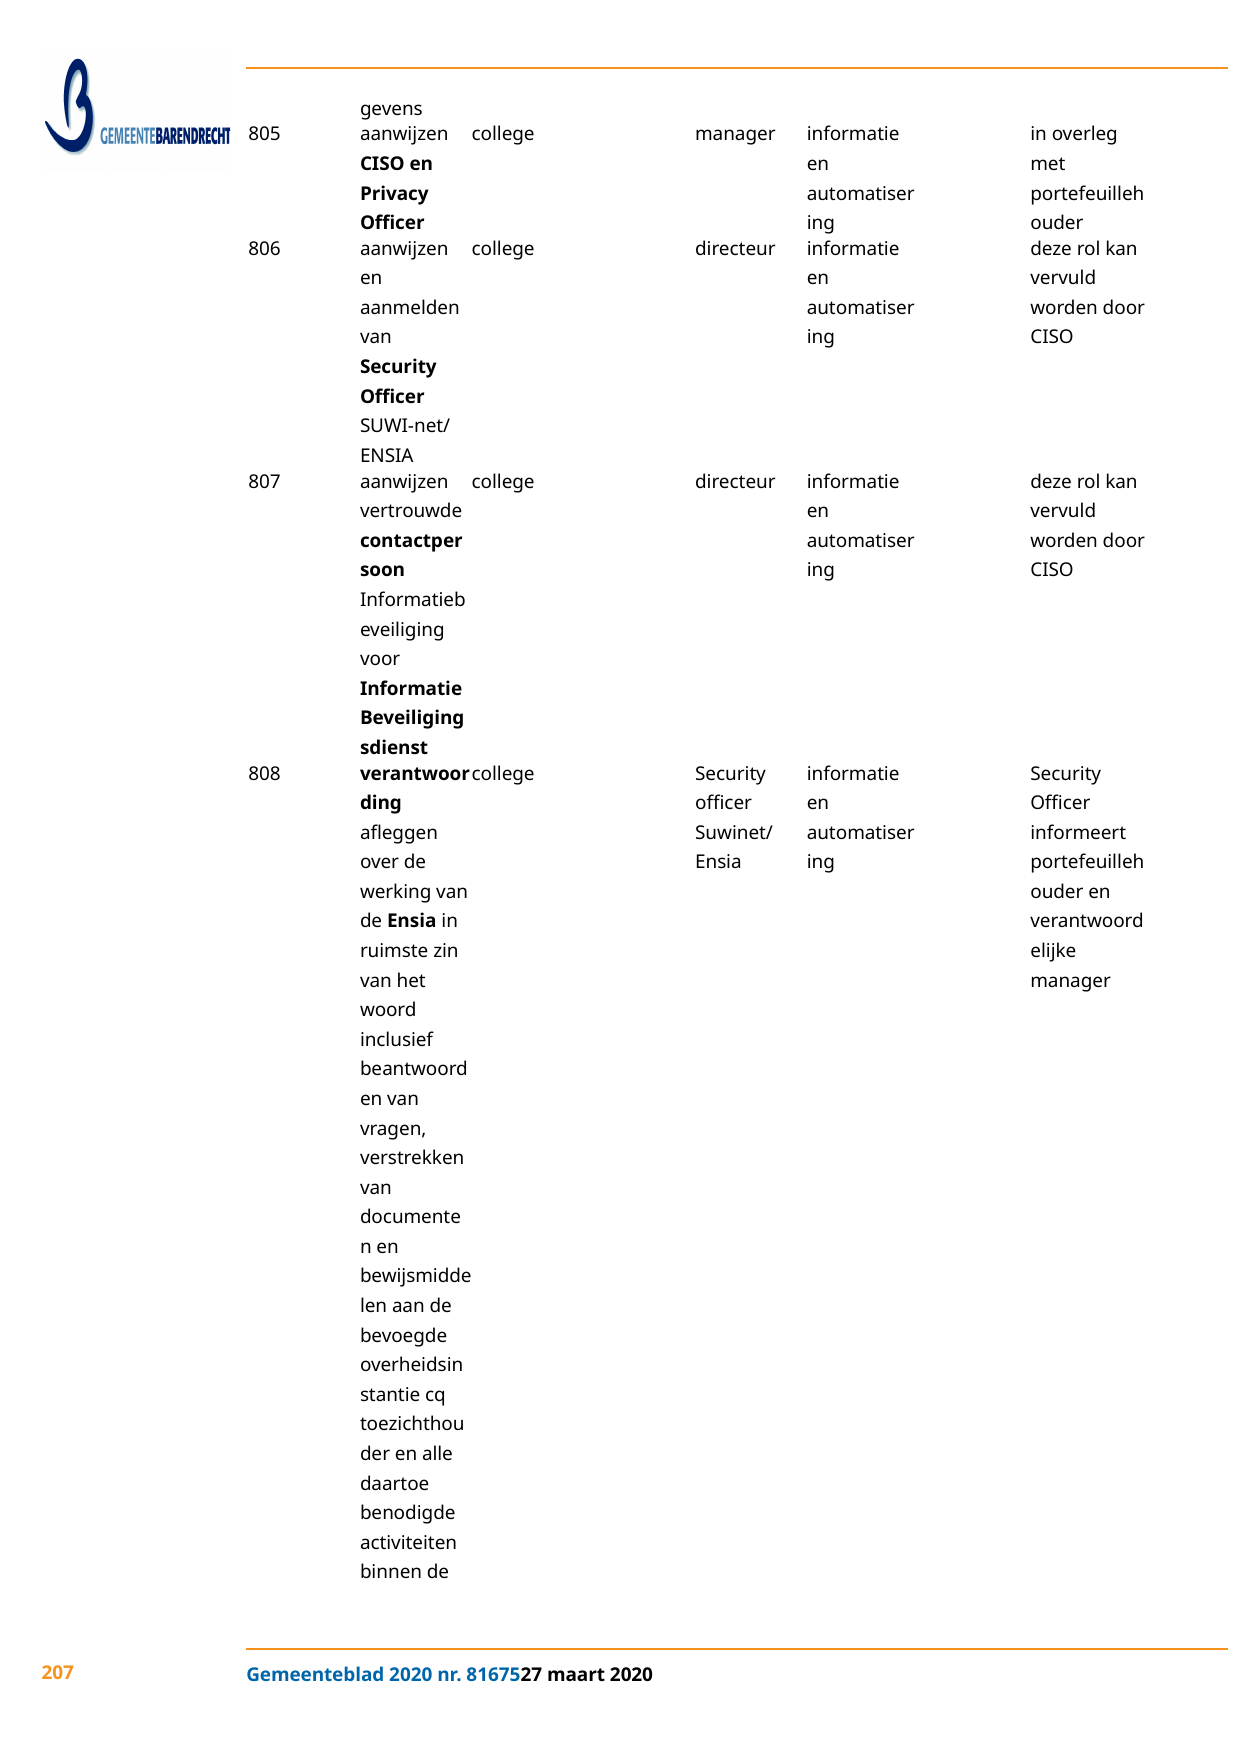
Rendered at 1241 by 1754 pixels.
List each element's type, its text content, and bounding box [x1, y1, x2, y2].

table_cell directeur [695, 468, 807, 760]
table_cell college [471, 468, 583, 760]
table_cell [918, 95, 1030, 121]
table_cell verantwoording afleggen over de werking van de Ensia in ruimste zin van het woord inclusief beantwoorden van vragen, verstrekken van documenten en bewijsmiddelen aan de bevoegde overheidsinstantie cq toezichthouder en alle daartoe benodigde activiteiten binnen de [360, 760, 471, 1584]
table_cell [918, 760, 1030, 1584]
table_cell [1030, 95, 1152, 121]
table_cell informatie en automatisering [807, 468, 918, 760]
table_cell [471, 95, 583, 121]
picture [41, 47, 231, 172]
table_cell 808 [248, 760, 360, 1584]
table_cell [583, 121, 695, 235]
table_cell college [471, 760, 583, 1584]
table_cell aanwijzen CISO en Privacy Officer [360, 121, 471, 235]
table_cell 807 [248, 468, 360, 760]
table_cell informatie en automatisering [807, 760, 918, 1584]
table_cell manager [695, 121, 807, 235]
table_cell gevens [360, 95, 471, 121]
table_cell [918, 235, 1030, 468]
table_cell [695, 95, 807, 121]
table_cell Security officer Suwinet/ Ensia [695, 760, 807, 1584]
table_cell informatie en automatisering [807, 121, 918, 235]
table_cell 806 [248, 235, 360, 468]
table_cell college [471, 121, 583, 235]
table_cell [583, 760, 695, 1584]
table_cell college [471, 235, 583, 468]
table_cell 805 [248, 121, 360, 235]
table_cell [583, 235, 695, 468]
table_cell informatie en automatisering [807, 235, 918, 468]
table_cell [918, 121, 1030, 235]
table_cell [248, 95, 360, 121]
table_cell [807, 95, 918, 121]
table_cell in overleg met portefeuillehouder [1030, 121, 1152, 235]
table_cell [583, 468, 695, 760]
table_cell aanwijzen vertrouwde contactpersoon Informatiebeveiliging voor Informatie Beveiligingsdienst [360, 468, 471, 760]
table_cell deze rol kan vervuld worden door CISO [1030, 468, 1152, 760]
table_cell [583, 95, 695, 121]
table_cell [918, 468, 1030, 760]
table_cell deze rol kan vervuld worden door CISO [1030, 235, 1152, 468]
table_cell Security Officer informeert portefeuillehouder en verantwoordelijke manager [1030, 760, 1152, 1584]
table_cell directeur [695, 235, 807, 468]
table_cell aanwijzen en aanmelden van Security Officer SUWI-net/ ENSIA [360, 235, 471, 468]
